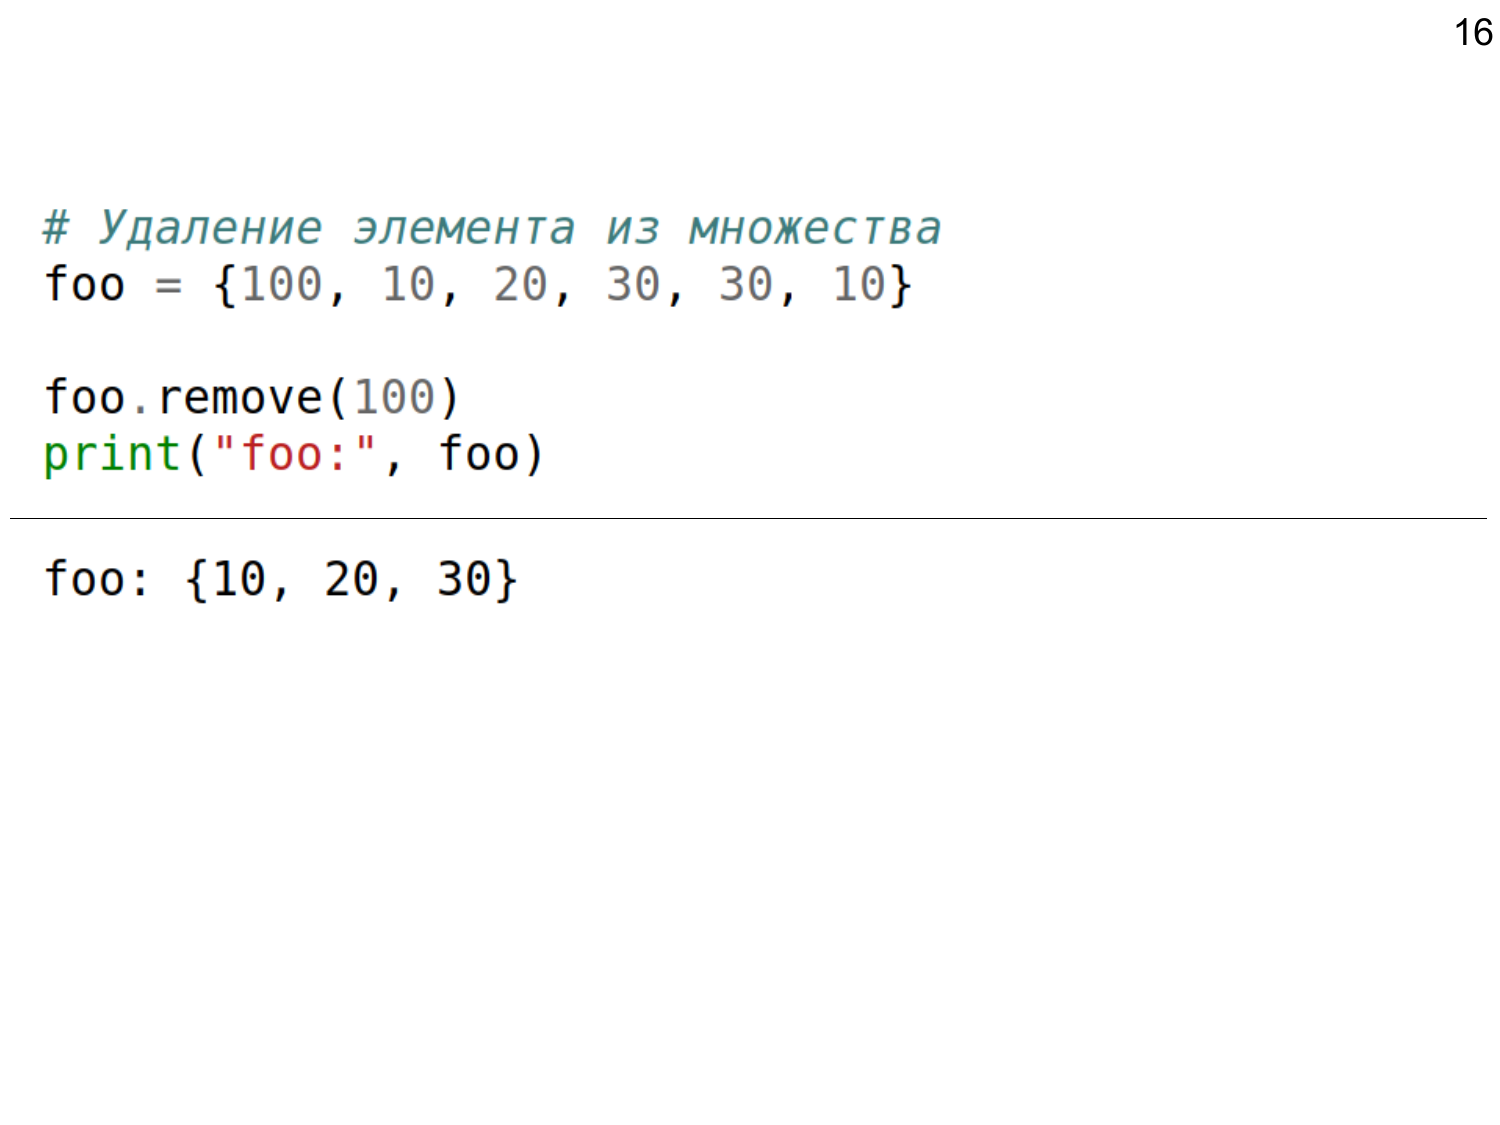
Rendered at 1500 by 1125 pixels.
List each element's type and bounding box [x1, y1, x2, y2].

picture [31, 197, 956, 489]
picture [37, 545, 524, 624]
